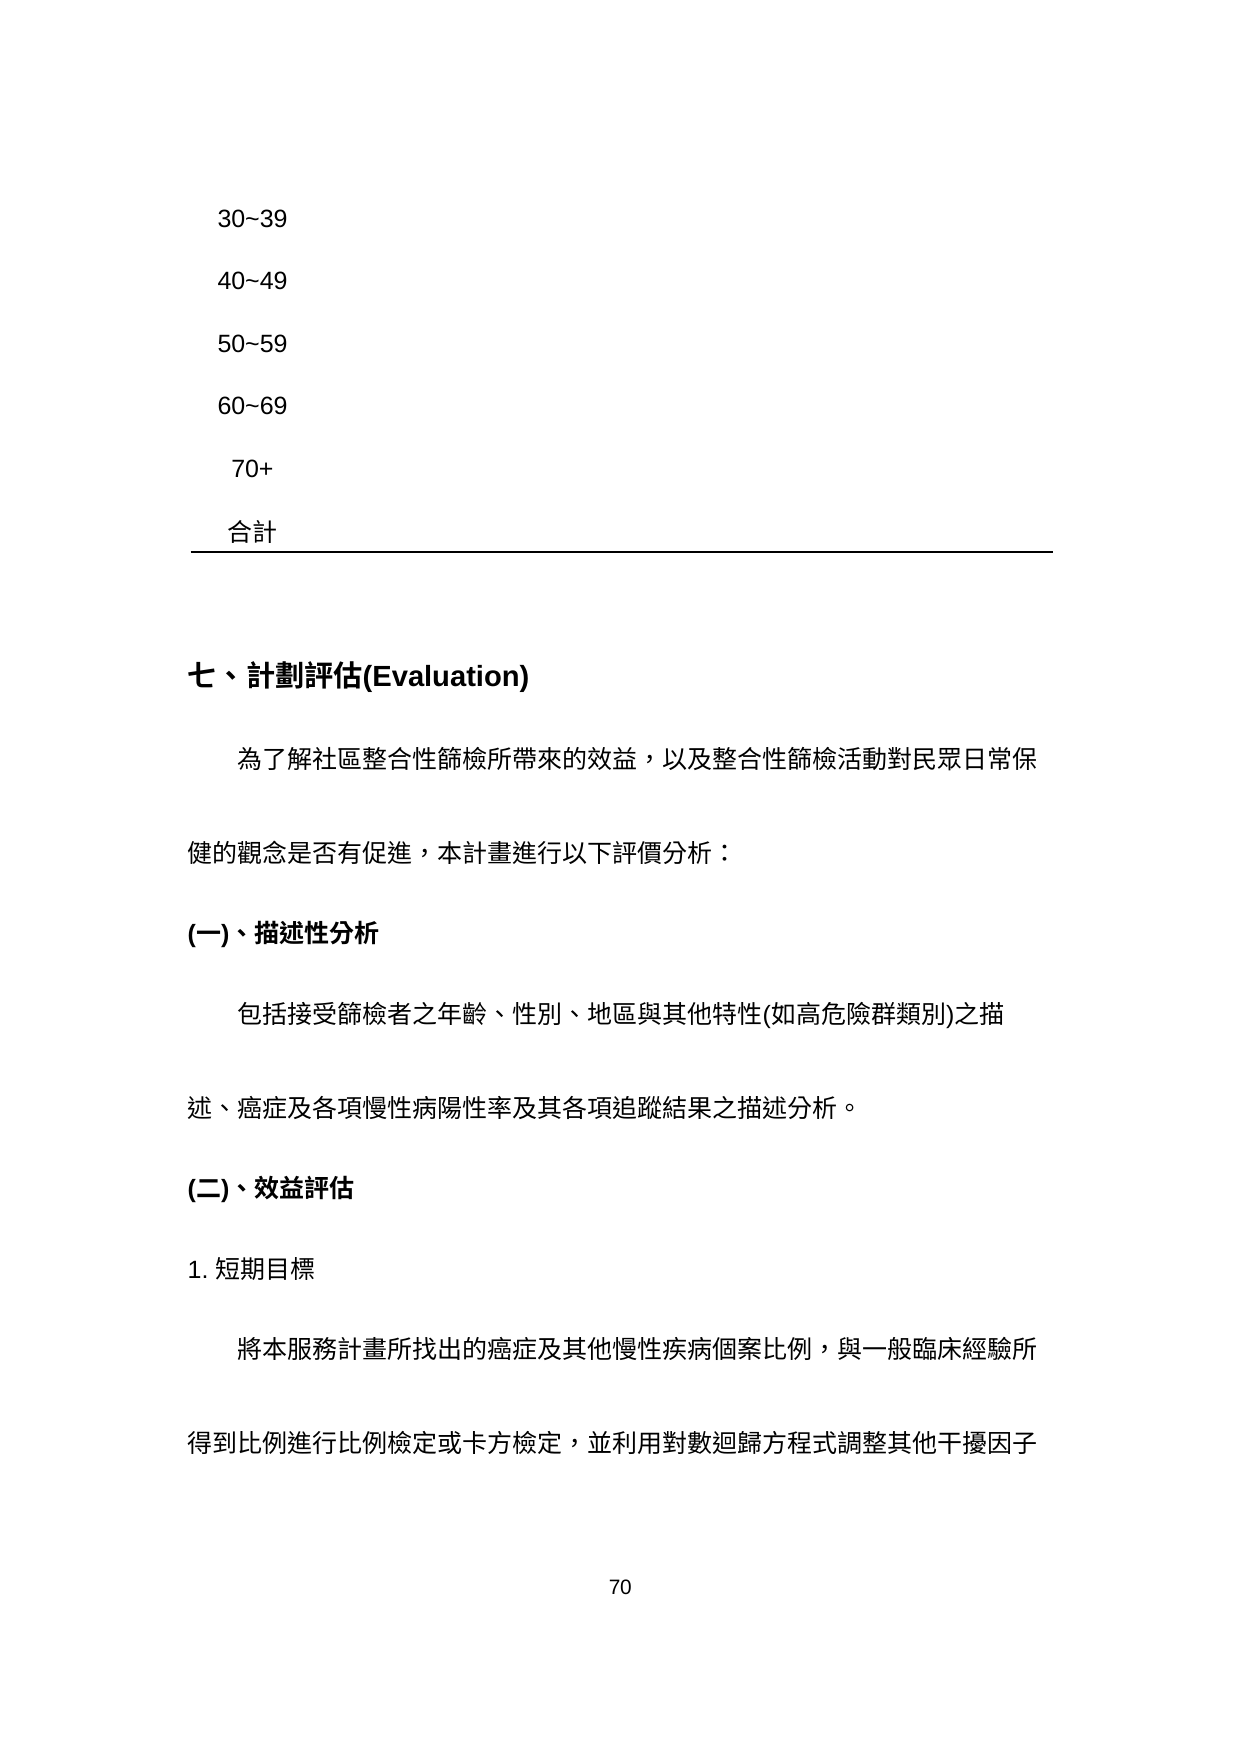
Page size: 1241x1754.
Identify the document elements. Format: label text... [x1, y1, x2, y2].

table_cell [930, 489, 1053, 551]
table_cell [930, 175, 1053, 239]
table_cell [684, 489, 807, 551]
table_cell [930, 239, 1053, 301]
table_cell [314, 301, 437, 364]
text (二)、效益評估 [187, 1145, 1053, 1208]
table_cell [437, 426, 560, 489]
table_cell [684, 364, 807, 426]
table_cell [684, 301, 807, 364]
table_cell 60~69 [191, 364, 314, 426]
table_cell 50~59 [191, 301, 314, 364]
table_cell [560, 364, 683, 426]
table_cell 30~39 [191, 175, 314, 239]
table_cell [314, 364, 437, 426]
text 1. 短期目標 [187, 1226, 1053, 1288]
table_cell [314, 175, 437, 239]
table_cell [807, 301, 930, 364]
table_cell [437, 175, 560, 239]
table_cell [807, 489, 930, 551]
table_cell [437, 301, 560, 364]
table_cell [807, 239, 930, 301]
table_cell [684, 239, 807, 301]
table_cell [314, 489, 437, 551]
table_cell [807, 364, 930, 426]
text 七、計劃評估(Evaluation) [187, 632, 1053, 694]
text 為了解社區整合性篩檢所帶來的效益，以及整合性篩檢活動對民眾日常保健的觀念是否有促進，本計畫進行以下評價分析： [187, 716, 1053, 872]
text 包括接受篩檢者之年齡、性別、地區與其他特性(如高危險群類別)之描述、癌症及各項慢性病陽性率及其各項追蹤結果之描述分析。 [187, 971, 1053, 1127]
table_cell 70+ [191, 426, 314, 489]
table_cell [314, 239, 437, 301]
table_cell [930, 426, 1053, 489]
table_cell [684, 426, 807, 489]
table_cell [560, 489, 683, 551]
table_cell [560, 175, 683, 239]
table_cell [930, 364, 1053, 426]
text (一)、描述性分析 [187, 890, 1053, 953]
table_cell [437, 364, 560, 426]
table_cell [437, 489, 560, 551]
table_cell [807, 175, 930, 239]
table_cell [437, 239, 560, 301]
table_cell [560, 239, 683, 301]
table_cell [807, 426, 930, 489]
table_cell [314, 426, 437, 489]
table_cell [560, 426, 683, 489]
table_cell [560, 301, 683, 364]
text 將本服務計畫所找出的癌症及其他慢性疾病個案比例，與一般臨床經驗所得到比例進行比例檢定或卡方檢定，並利用對數迴歸方程式調整其他干擾因子 [187, 1306, 1053, 1463]
table_cell [930, 301, 1053, 364]
table_cell 40~49 [191, 239, 314, 301]
table_cell 合計 [191, 489, 314, 551]
table_cell [684, 175, 807, 239]
